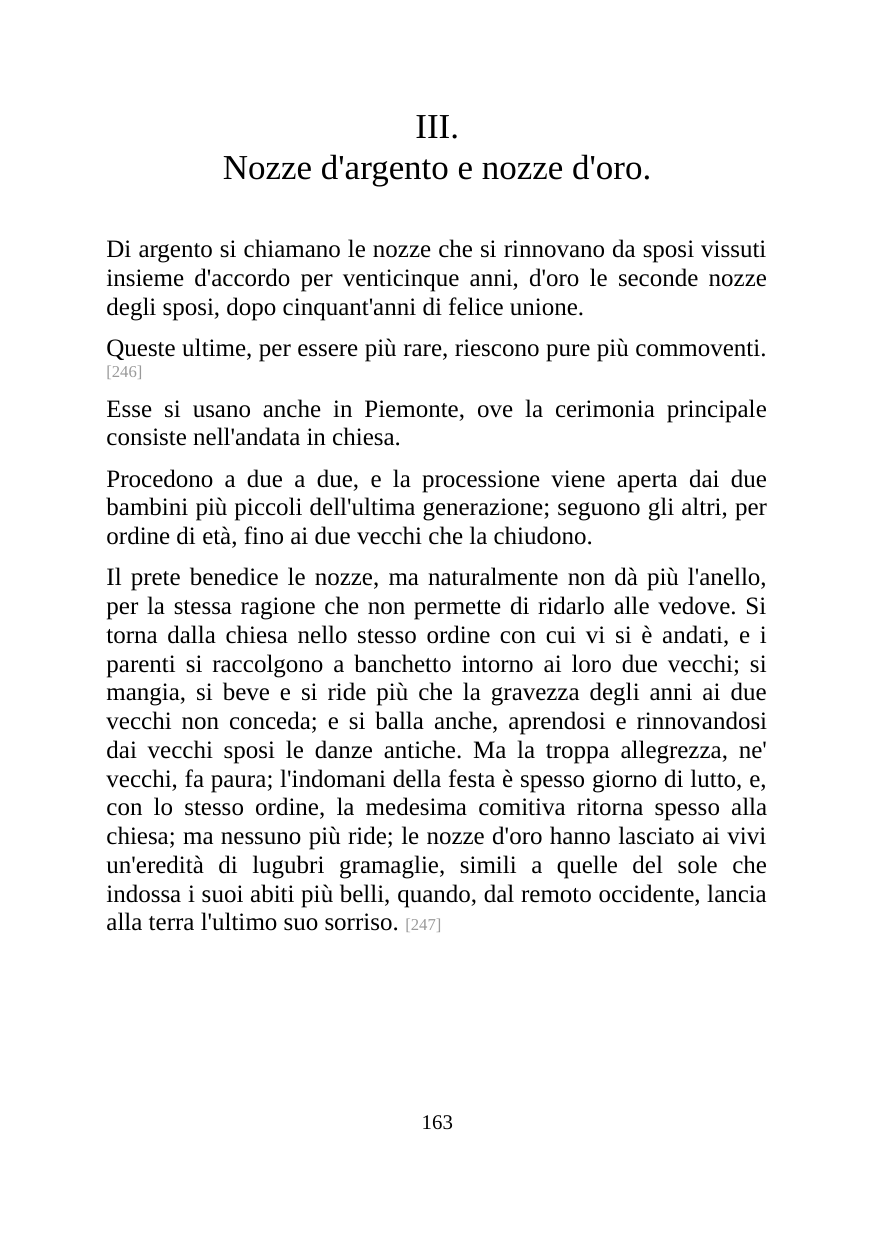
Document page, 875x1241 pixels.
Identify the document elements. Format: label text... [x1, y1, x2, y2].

text Esse si usano anche in Piemonte, ove la cerimonia principale consiste nell'andata in chiesa. [106, 394, 768, 451]
subtitle III. Nozze d'argento e nozze d'oro. [106, 106, 768, 187]
text Queste ultime, per essere più rare, riescono pure più commoventi. [246] [106, 333, 768, 381]
text Il prete benedice le nozze, ma naturalmente non dà più l'anello, per la stessa ragione che non permette di ridarlo alle vedove. Si torna dalla chiesa nello stesso ordine con cui vi si è andati, e i parenti si raccolgono a banchetto intorno ai loro due vecchi; si mangia, si beve e si ride più che la gravezza degli anni ai due vecchi non conceda; e si balla anche, aprendosi e rinnovandosi dai vecchi sposi le danze antiche. Ma la troppa allegrezza, ne' vecchi, fa paura; l'indomani della festa è spesso giorno di lutto, e, con lo stesso ordine, la medesima comitiva ritorna spesso alla chiesa; ma nessuno più ride; le nozze d'oro hanno lasciato ai vivi un'eredità di lugubri gramaglie, simili a quelle del sole che indossa i suoi abiti più belli, quando, dal remoto occidente, lancia alla terra l'ultimo suo sorriso. [247] [106, 562, 768, 936]
text Procedono a due a due, e la processione viene aperta dai due bambini più piccoli dell'ultima generazione; seguono gli altri, per ordine di età, fino ai due vecchi che la chiudono. [106, 464, 768, 550]
text Di argento si chiamano le nozze che si rinnovano da sposi vissuti insieme d'accordo per venticinque anni, d'oro le seconde nozze degli sposi, dopo cinquant'anni di felice unione. [106, 234, 768, 321]
